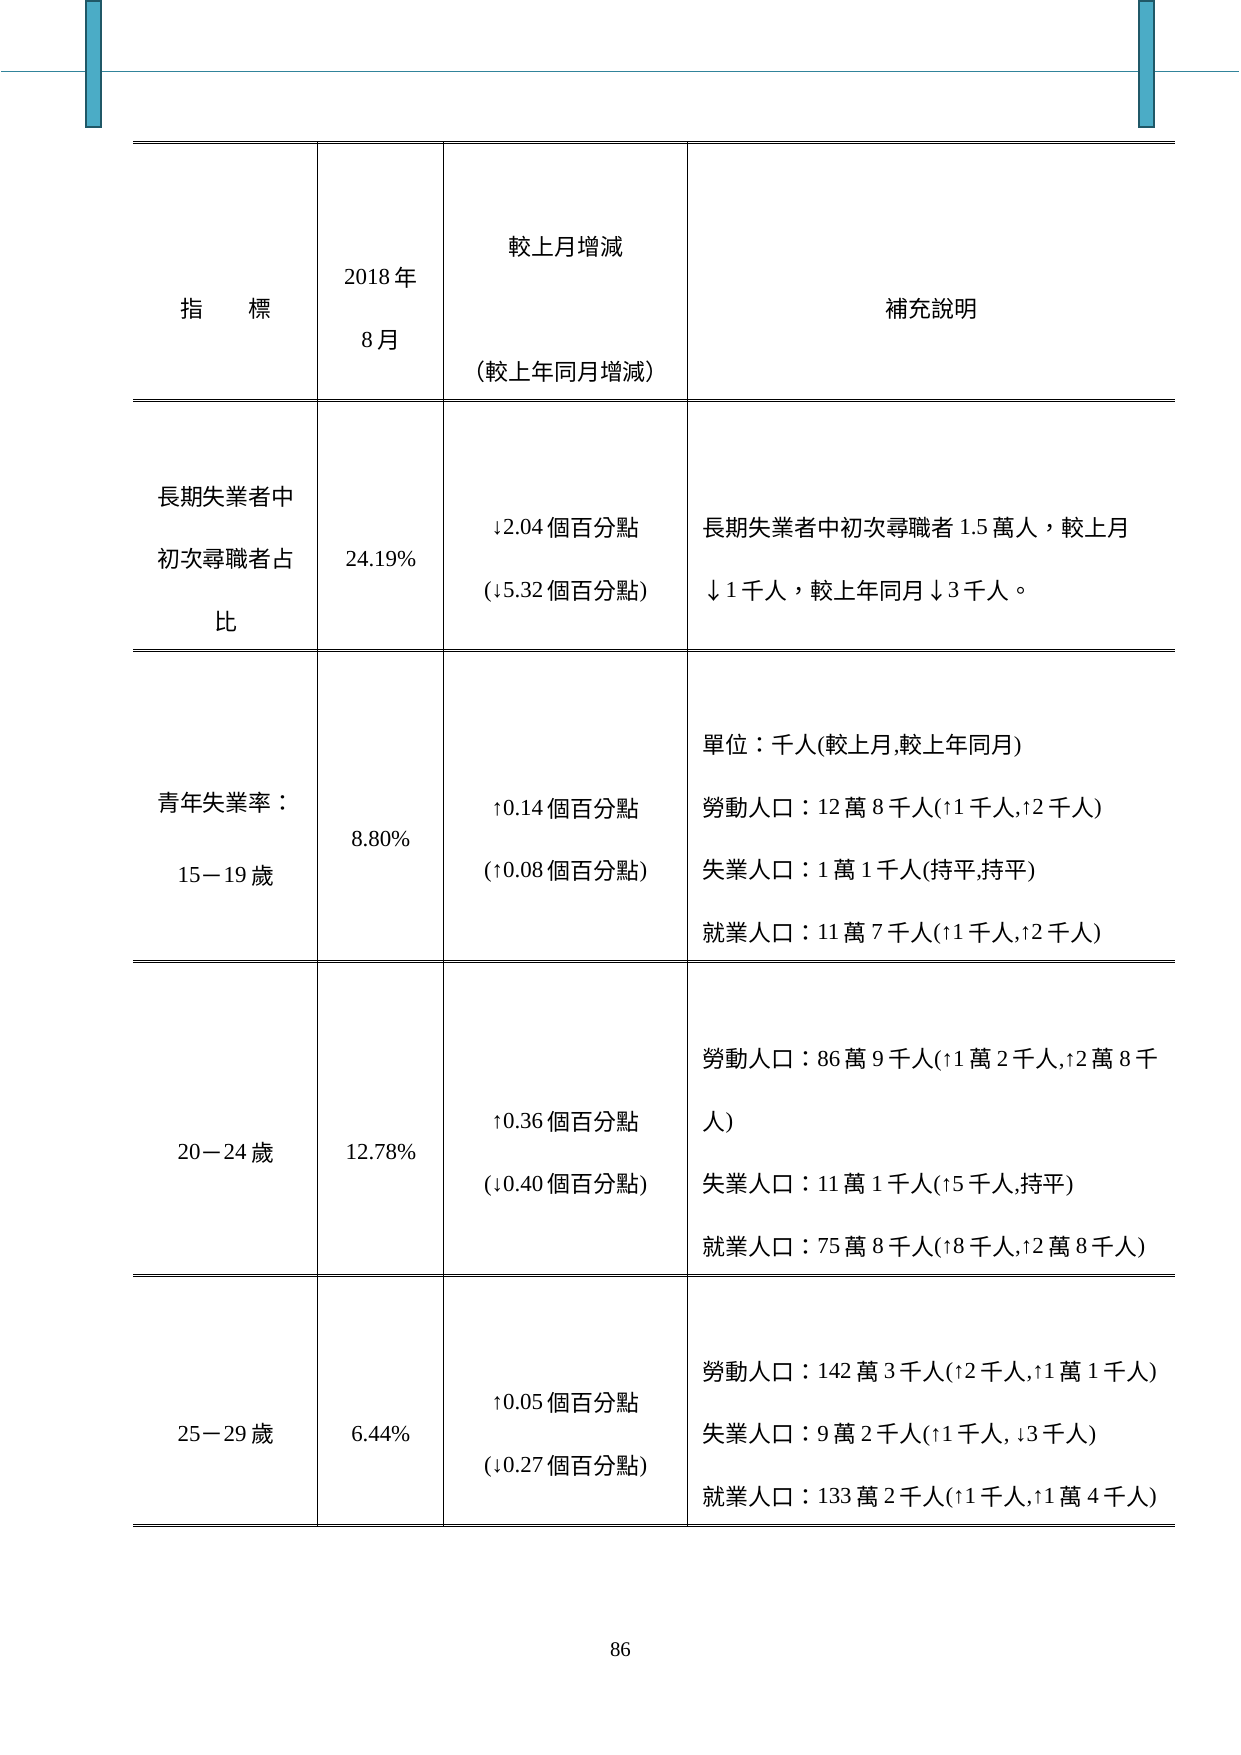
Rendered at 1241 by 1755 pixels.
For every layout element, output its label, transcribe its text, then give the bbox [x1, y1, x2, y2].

table_cell 勞動人口：142萬3千人(↑2千人,↑1萬1千人) 失業人口：9萬2千人(↑1千人, ↓3千人) 就業人口：133萬2千人(↑1千人,↑1萬4千人) [688, 1277, 1175, 1524]
table_cell 6.44% [318, 1277, 443, 1524]
table_cell ↓2.04個百分點 (↓5.32個百分點) [444, 402, 687, 649]
table_cell 25－29歲 [133, 1277, 317, 1524]
table_cell 長期失業者中初次尋職者占比 [133, 402, 317, 649]
table_header 較上月增減 （較上年同月增減） [444, 144, 687, 399]
table_cell ↑0.14個百分點 (↑0.08個百分點) [444, 652, 687, 960]
table_cell 20－24歲 [133, 963, 317, 1274]
table_cell ↑0.05個百分點 (↓0.27個百分點) [444, 1277, 687, 1524]
table_cell 8.80% [318, 652, 443, 960]
table_cell 單位：千人(較上月,較上年同月) 勞動人口：12萬8千人(↑1千人,↑2千人) 失業人口：1萬1千人(持平,持平) 就業人口：11萬7千人(↑1千人,↑2千人) [688, 652, 1175, 960]
table_header 補充說明 [688, 144, 1175, 399]
table_cell 12.78% [318, 963, 443, 1274]
table_cell 24.19% [318, 402, 443, 649]
table_cell 長期失業者中初次尋職者1.5萬人，較上月↓1千人，較上年同月↓3千人。 [688, 402, 1175, 649]
table_header 指 標 [133, 144, 317, 399]
table_cell 勞動人口：86萬9千人(↑1萬2千人,↑2萬8千人) 失業人口：11萬1千人(↑5千人,持平) 就業人口：75萬8千人(↑8千人,↑2萬8千人) [688, 963, 1175, 1274]
table_header 2018年 8月 [318, 144, 443, 399]
table_cell ↑0.36個百分點 (↓0.40個百分點) [444, 963, 687, 1274]
table_cell 青年失業率： 15－19歲 [133, 652, 317, 960]
